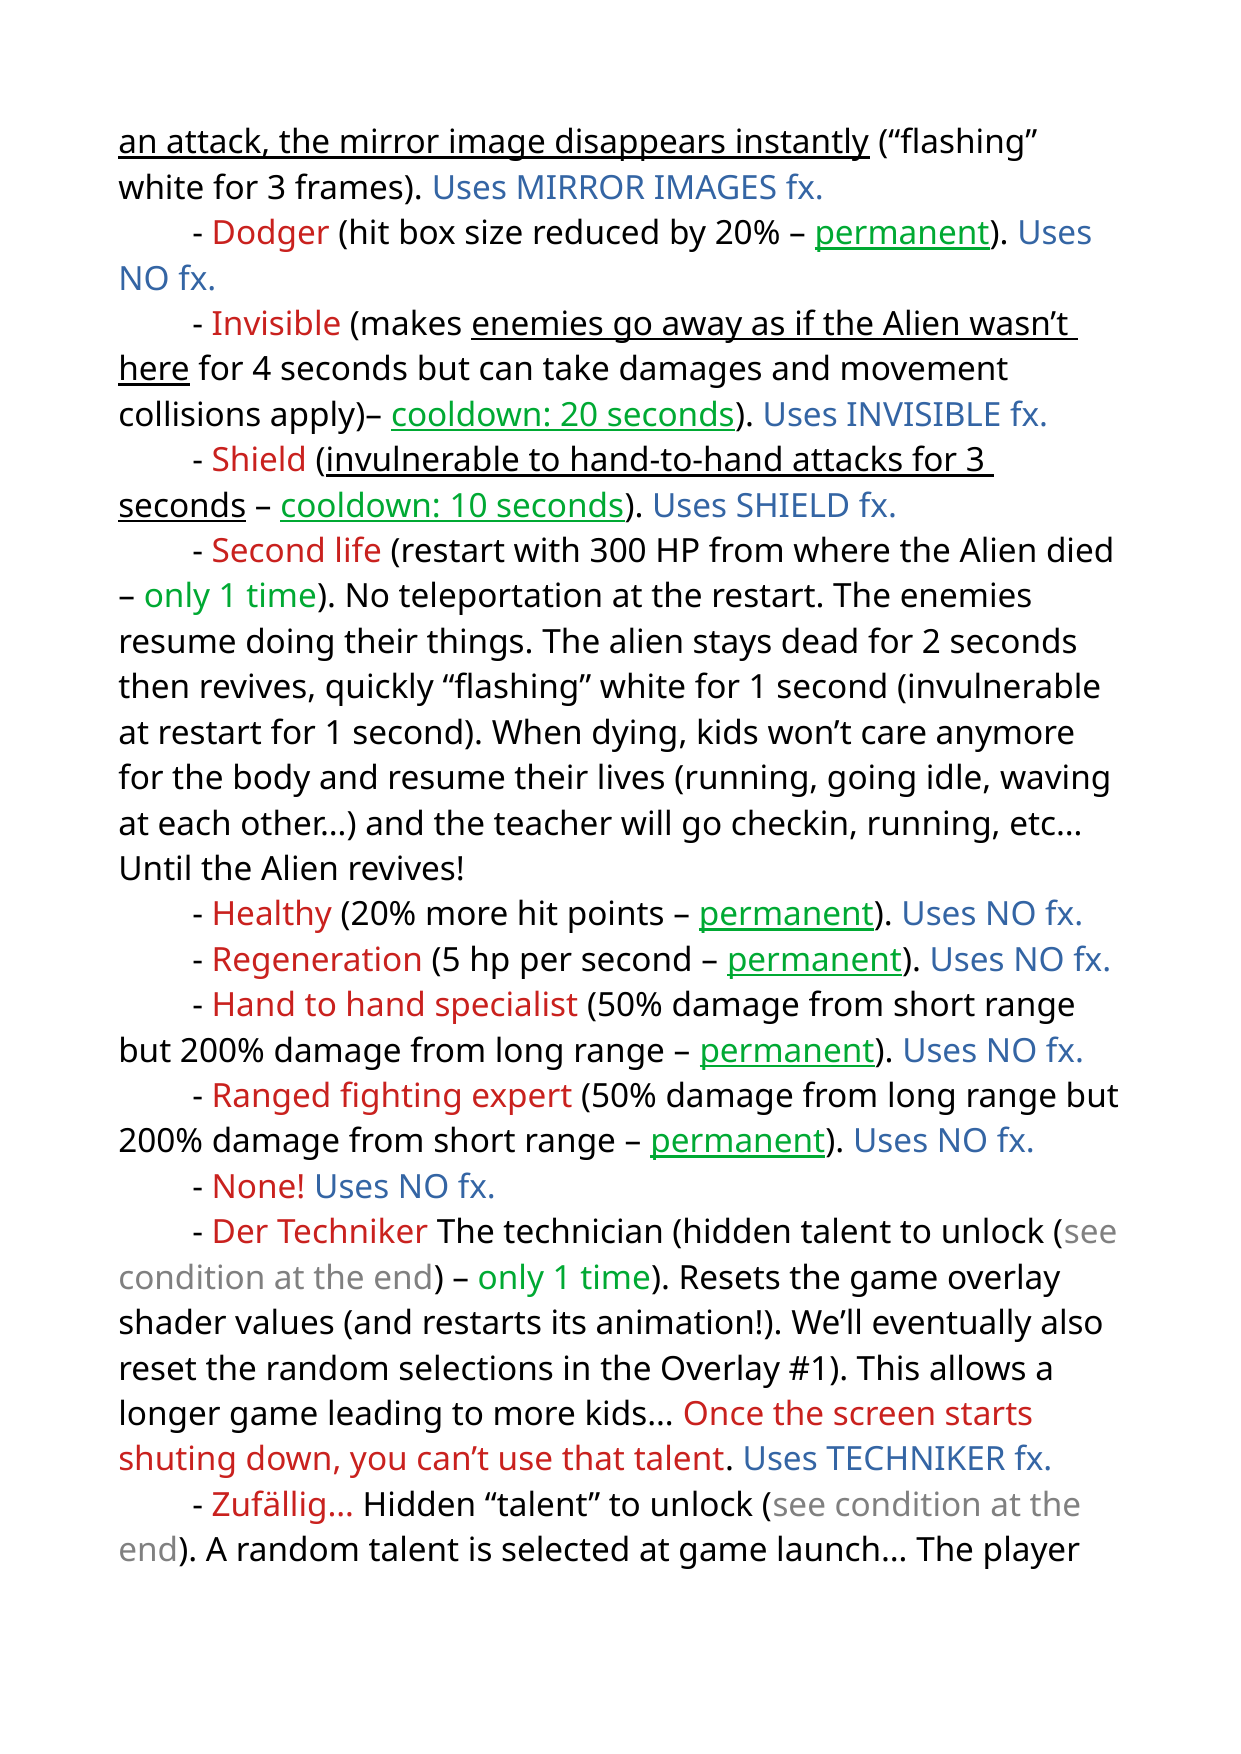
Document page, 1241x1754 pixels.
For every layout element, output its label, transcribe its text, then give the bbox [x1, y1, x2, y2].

text - None! Uses NO fx. [118, 1163, 1122, 1208]
text an attack, the mirror image disappears instantly (“flashing” white for 3 frames). Uses MIRROR IMAGES fx. [118, 118, 1122, 209]
text - Der Techniker The technician (hidden talent to unlock (see condition at the end) – only 1 time). Resets the game overlay shader values (and restarts its animation!). We’ll eventually also reset the random selections in the Overlay #1). This allows a longer game leading to more kids… Once the screen starts shuting down, you can’t use that talent. Uses TECHNIKER fx. [118, 1208, 1122, 1481]
text - Ranged fighting expert (50% damage from long range but 200% damage from short range – permanent). Uses NO fx. [118, 1072, 1122, 1163]
text - Zufällig… Hidden “talent” to unlock (see condition at the end). A random talent is selected at game launch… The player [118, 1481, 1122, 1571]
text - Hand to hand specialist (50% damage from short range but 200% damage from long range – permanent). Uses NO fx. [118, 981, 1122, 1072]
text - Second life (restart with 300 HP from where the Alien died – only 1 time). No teleportation at the restart. The enemies resume doing their things. The alien stays dead for 2 seconds then revives, quickly “flashing” white for 1 second (invulnerable at restart for 1 second). When dying, kids won’t care anymore for the body and resume their lives (running, going idle, waving at each other…) and the teacher will go checkin, running, etc… Until the Alien revives! [118, 527, 1122, 890]
text - Regeneration (5 hp per second – permanent). Uses NO fx. [118, 936, 1122, 981]
text - Dodger (hit box size reduced by 20% – permanent). Uses NO fx. [118, 209, 1122, 300]
text - Invisible (makes enemies go away as if the Alien wasn’t here for 4 seconds but can take damages and movement collisions apply)– cooldown: 20 seconds). Uses INVISIBLE fx. [118, 300, 1122, 436]
text - Shield (invulnerable to hand-to-hand attacks for 3 seconds – cooldown: 10 seconds). Uses SHIELD fx. [118, 436, 1122, 527]
text - Healthy (20% more hit points – permanent). Uses NO fx. [118, 890, 1122, 936]
